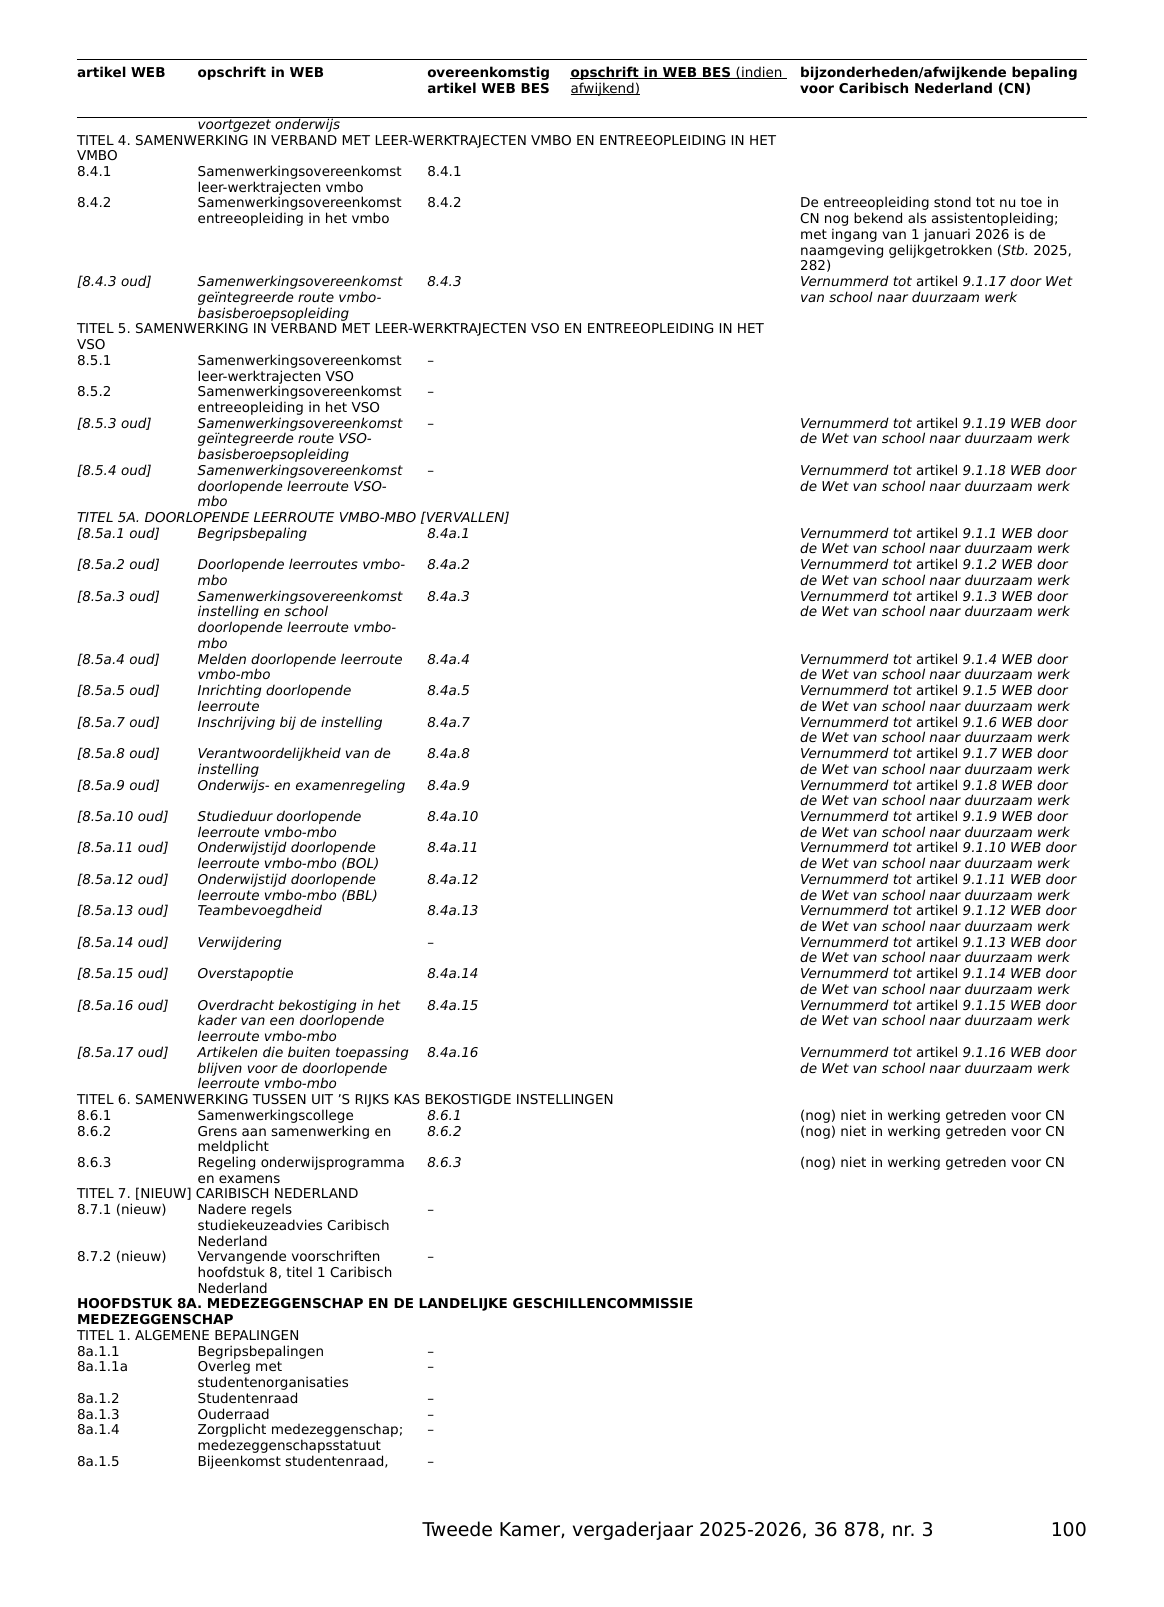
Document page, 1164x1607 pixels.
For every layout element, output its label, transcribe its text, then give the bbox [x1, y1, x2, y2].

table_cell [421, 96, 564, 117]
table_cell [8.5a.11 oud] [77, 840, 191, 872]
table_cell [565, 589, 794, 651]
table_cell [565, 1155, 794, 1186]
table_cell Studentenraad [191, 1391, 421, 1406]
table_cell Vernummerd tot artikel 9.1.2 WEB door de Wet van school naar duurzaam werk [794, 557, 1087, 588]
table_cell [794, 1422, 1087, 1454]
table_cell [565, 1202, 794, 1249]
table_cell [565, 96, 794, 117]
table_cell Inrichting doorlopende leerroute [191, 683, 421, 714]
table_cell – [421, 935, 564, 966]
table_cell Nadere regels studiekeuzeadvies Caribisch Nederland [191, 1202, 421, 1249]
table_cell [565, 809, 794, 840]
table_cell Samenwerkingsovereenkomst leer-werktrajecten VSO [191, 353, 421, 384]
table_cell [794, 353, 1087, 384]
table_cell 8.4a.2 [421, 557, 564, 588]
table_cell [565, 526, 794, 557]
table_cell [191, 96, 421, 117]
table_cell Bijeenkomst studentenraad, [191, 1454, 421, 1469]
table_cell Vernummerd tot artikel 9.1.16 WEB door de Wet van school naar duurzaam werk [794, 1045, 1087, 1092]
table_cell 8.4a.1 [421, 526, 564, 557]
table_cell TITEL 1. ALGEMENE BEPALINGEN [77, 1328, 794, 1343]
table_cell 8.4a.15 [421, 998, 564, 1045]
table_cell voortgezet onderwijs [191, 118, 421, 132]
table_cell [794, 1391, 1087, 1406]
table_cell – [421, 416, 564, 463]
table_cell Verwijdering [191, 935, 421, 966]
table_cell Verantwoordelijkheid van de instelling [191, 746, 421, 777]
table_cell 8.4a.12 [421, 872, 564, 903]
table_cell [565, 966, 794, 997]
table_cell Vernummerd tot artikel 9.1.1 WEB door de Wet van school naar duurzaam werk [794, 526, 1087, 557]
table_cell Overdracht bekostiging in het kader van een doorlopende leerroute vmbo-mbo [191, 998, 421, 1045]
table_cell Samenwerkingscollege [191, 1108, 421, 1123]
table_cell 8.5.1 [77, 353, 191, 384]
table_cell – [421, 1391, 564, 1406]
table_cell [8.5a.1 oud] [77, 526, 191, 557]
table_cell Onderwijstijd doorlopende leerroute vmbo-mbo (BBL) [191, 872, 421, 903]
table_cell TITEL 7. [NIEUW] CARIBISCH NEDERLAND [77, 1186, 1087, 1202]
table_cell [565, 164, 794, 195]
table_cell Grens aan samenwerking en meldplicht [191, 1123, 421, 1155]
table_cell Vernummerd tot artikel 9.1.13 WEB door de Wet van school naar duurzaam werk [794, 935, 1087, 966]
table_header opschrift in WEB BES (indien afwijkend) [565, 60, 794, 96]
table_cell [565, 1045, 794, 1092]
table_cell 8a.1.4 [77, 1422, 191, 1454]
table_cell Vernummerd tot artikel 9.1.6 WEB door de Wet van school naar duurzaam werk [794, 714, 1087, 746]
table_cell [565, 353, 794, 384]
table_cell 8.4.3 [421, 274, 564, 321]
table_cell Begripsbepalingen [191, 1344, 421, 1359]
table_cell [565, 274, 794, 321]
table_cell [565, 746, 794, 777]
table_cell [565, 1454, 794, 1469]
table_cell [565, 557, 794, 588]
table_cell [8.5a.10 oud] [77, 809, 191, 840]
table_cell TITEL 6. SAMENWERKING TUSSEN UIT ’S RIJKS KAS BEKOSTIGDE INSTELLINGEN [77, 1092, 1087, 1108]
table_cell Vernummerd tot artikel 9.1.19 WEB door de Wet van school naar duurzaam werk [794, 416, 1087, 463]
table_cell [565, 416, 794, 463]
table_cell 8.4a.10 [421, 809, 564, 840]
table_cell Samenwerkingsovereenkomst entreeopleiding in het VSO [191, 384, 421, 416]
table_cell Vernummerd tot artikel 9.1.5 WEB door de Wet van school naar duurzaam werk [794, 683, 1087, 714]
table_cell – [421, 1359, 564, 1391]
table_cell [8.5a.7 oud] [77, 714, 191, 746]
table_cell 8.4a.3 [421, 589, 564, 651]
table_cell – [421, 1422, 564, 1454]
table_cell 8a.1.1 [77, 1344, 191, 1359]
table_cell [565, 998, 794, 1045]
table_cell 8.4a.5 [421, 683, 564, 714]
table_cell 8a.1.3 [77, 1406, 191, 1422]
table_cell Melden doorlopende leerroute vmbo-mbo [191, 651, 421, 683]
table_cell [565, 1123, 794, 1155]
table_cell TITEL 4. SAMENWERKING IN VERBAND MET LEER-WERKTRAJECTEN VMBO EN ENTREEOPLEIDING IN HET VMBO [77, 133, 794, 164]
table_cell [565, 1422, 794, 1454]
table_cell 8.7.2 (nieuw) [77, 1249, 191, 1296]
table_cell [794, 384, 1087, 416]
table_cell Vernummerd tot artikel 9.1.12 WEB door de Wet van school naar duurzaam werk [794, 903, 1087, 934]
table_cell – [421, 1454, 564, 1469]
table_cell Vernummerd tot artikel 9.1.7 WEB door de Wet van school naar duurzaam werk [794, 746, 1087, 777]
table_cell [794, 1296, 1087, 1328]
table_cell [8.5a.2 oud] [77, 557, 191, 588]
table_cell 8.4a.7 [421, 714, 564, 746]
table_cell Vernummerd tot artikel 9.1.9 WEB door de Wet van school naar duurzaam werk [794, 809, 1087, 840]
table_cell [565, 714, 794, 746]
table_cell Overstapoptie [191, 966, 421, 997]
table_cell Samenwerkingsovereenkomst entreeopleiding in het vmbo [191, 195, 421, 274]
table_cell [8.5a.4 oud] [77, 651, 191, 683]
table_cell [565, 463, 794, 510]
table_cell [794, 1359, 1087, 1391]
table_cell [565, 1359, 794, 1391]
table_cell [794, 1202, 1087, 1249]
table_cell [794, 1249, 1087, 1296]
table_cell [794, 1406, 1087, 1422]
table_cell Begripsbepaling [191, 526, 421, 557]
table_cell (nog) niet in werking getreden voor CN [794, 1155, 1087, 1186]
table_cell – [421, 1344, 564, 1359]
table_cell Vernummerd tot artikel 9.1.15 WEB door de Wet van school naar duurzaam werk [794, 998, 1087, 1045]
table_cell Zorgplicht medezeggenschap; medezeggenschapsstatuut [191, 1422, 421, 1454]
table_cell Samenwerkingsovereenkomst geïntegreerde route VSO-basisberoepsopleiding [191, 416, 421, 463]
table_cell [794, 164, 1087, 195]
table_cell Inschrijving bij de instelling [191, 714, 421, 746]
table_cell [794, 96, 1087, 117]
table_cell Samenwerkingsovereenkomst geïntegreerde route vmbo-basisberoepsopleiding [191, 274, 421, 321]
table_cell [565, 935, 794, 966]
table_header artikel WEB [77, 60, 191, 96]
table_cell 8.6.3 [77, 1155, 191, 1186]
table_cell Samenwerkingsovereenkomst leer-werktrajecten vmbo [191, 164, 421, 195]
table_cell [8.5a.3 oud] [77, 589, 191, 651]
table_header bijzonderheden/afwijkende bepaling voor Caribisch Nederland (CN) [794, 60, 1087, 96]
table_cell Artikelen die buiten toepassing blijven voor de doorlopende leerroute vmbo-mbo [191, 1045, 421, 1092]
table_cell 8.4.1 [421, 164, 564, 195]
table_cell [565, 651, 794, 683]
table_cell Vernummerd tot artikel 9.1.14 WEB door de Wet van school naar duurzaam werk [794, 966, 1087, 997]
table_cell Ouderraad [191, 1406, 421, 1422]
table_cell 8.4.1 [77, 164, 191, 195]
table_cell Onderwijs- en examenregeling [191, 777, 421, 809]
table_cell 8.4.2 [77, 195, 191, 274]
table_cell 8.4.2 [421, 195, 564, 274]
table_cell Teambevoegdheid [191, 903, 421, 934]
table_cell [8.5a.16 oud] [77, 998, 191, 1045]
table_cell Vernummerd tot artikel 9.1.10 WEB door de Wet van school naar duurzaam werk [794, 840, 1087, 872]
table_header overeenkomstig artikel WEB BES [421, 60, 564, 96]
table_cell (nog) niet in werking getreden voor CN [794, 1123, 1087, 1155]
table_cell [8.5a.13 oud] [77, 903, 191, 934]
table_cell [8.4.3 oud] [77, 274, 191, 321]
table_cell Regeling onderwijsprogramma en examens [191, 1155, 421, 1186]
table_cell [77, 118, 191, 132]
table_cell [8.5a.9 oud] [77, 777, 191, 809]
table_cell Samenwerkingsovereenkomst doorlopende leerroute VSO-mbo [191, 463, 421, 510]
table_cell 8.4a.16 [421, 1045, 564, 1092]
table_cell TITEL 5A. DOORLOPENDE LEERROUTE VMBO-MBO [VERVALLEN] [77, 510, 794, 526]
table_header opschrift in WEB [191, 60, 421, 96]
table_cell – [421, 1202, 564, 1249]
table_cell 8.5.2 [77, 384, 191, 416]
table_cell 8.6.2 [421, 1123, 564, 1155]
table_cell [565, 1108, 794, 1123]
table_cell [565, 903, 794, 934]
table_cell 8.7.1 (nieuw) [77, 1202, 191, 1249]
table_cell 8a.1.2 [77, 1391, 191, 1406]
table_cell 8.4a.14 [421, 966, 564, 997]
table_cell [565, 384, 794, 416]
table_cell Studieduur doorlopende leerroute vmbo-mbo [191, 809, 421, 840]
table_cell [794, 133, 1087, 164]
table_cell [794, 118, 1087, 132]
table_cell [565, 1391, 794, 1406]
table_cell [565, 872, 794, 903]
table_cell Vernummerd tot artikel 9.1.17 door Wet van school naar duurzaam werk [794, 274, 1087, 321]
table_cell – [421, 353, 564, 384]
table_cell Vernummerd tot artikel 9.1.4 WEB door de Wet van school naar duurzaam werk [794, 651, 1087, 683]
table_cell Doorlopende leerroutes vmbo-mbo [191, 557, 421, 588]
table_cell [8.5.3 oud] [77, 416, 191, 463]
table_cell – [421, 1249, 564, 1296]
table_cell 8.6.1 [421, 1108, 564, 1123]
table_cell 8.6.1 [77, 1108, 191, 1123]
table_cell Vernummerd tot artikel 9.1.11 WEB door de Wet van school naar duurzaam werk [794, 872, 1087, 903]
table_cell [8.5a.17 oud] [77, 1045, 191, 1092]
table_cell 8a.1.5 [77, 1454, 191, 1469]
table_cell [565, 118, 794, 132]
table_cell [565, 1406, 794, 1422]
table_cell [794, 1328, 1087, 1343]
table_cell Vernummerd tot artikel 9.1.3 WEB door de Wet van school naar duurzaam werk [794, 589, 1087, 651]
table_cell [565, 1249, 794, 1296]
table_cell [8.5.4 oud] [77, 463, 191, 510]
table_cell [565, 1344, 794, 1359]
table_cell [794, 321, 1087, 353]
table_cell – [421, 1406, 564, 1422]
table_cell [565, 777, 794, 809]
table_cell 8.4a.9 [421, 777, 564, 809]
table_cell De entreeopleiding stond tot nu toe in CN nog bekend als assistentopleiding; met ingang van 1 januari 2026 is de naamgeving gelijkgetrokken (Stb. 2025, 282) [794, 195, 1087, 274]
table_cell Vernummerd tot artikel 9.1.18 WEB door de Wet van school naar duurzaam werk [794, 463, 1087, 510]
table_cell 8.6.3 [421, 1155, 564, 1186]
table_cell (nog) niet in werking getreden voor CN [794, 1108, 1087, 1123]
table_cell Overleg met studentenorganisaties [191, 1359, 421, 1391]
table_cell TITEL 5. SAMENWERKING IN VERBAND MET LEER-WERKTRAJECTEN VSO EN ENTREEOPLEIDING IN HET VSO [77, 321, 794, 353]
table_cell – [421, 384, 564, 416]
table_cell 8.4a.8 [421, 746, 564, 777]
table_cell HOOFDSTUK 8A. MEDEZEGGENSCHAP EN DE LANDELIJKE GESCHILLENCOMMISSIE MEDEZEGGENSCHAP [77, 1296, 794, 1328]
table_cell [565, 683, 794, 714]
table_cell 8.4a.4 [421, 651, 564, 683]
table_cell [8.5a.12 oud] [77, 872, 191, 903]
table_cell 8.6.2 [77, 1123, 191, 1155]
table_cell [794, 1454, 1087, 1469]
table_cell 8.4a.11 [421, 840, 564, 872]
table_cell [8.5a.15 oud] [77, 966, 191, 997]
table_cell [565, 195, 794, 274]
table_cell – [421, 463, 564, 510]
table_cell [794, 510, 1087, 526]
table_cell [77, 96, 191, 117]
table_cell [565, 840, 794, 872]
table_cell Onderwijstijd doorlopende leerroute vmbo-mbo (BOL) [191, 840, 421, 872]
table_cell [8.5a.14 oud] [77, 935, 191, 966]
table_cell 8.4a.13 [421, 903, 564, 934]
table_cell Vervangende voorschriften hoofdstuk 8, titel 1 Caribisch Nederland [191, 1249, 421, 1296]
table_cell 8a.1.1a [77, 1359, 191, 1391]
table_cell Vernummerd tot artikel 9.1.8 WEB door de Wet van school naar duurzaam werk [794, 777, 1087, 809]
table_cell [794, 1344, 1087, 1359]
table_cell [8.5a.5 oud] [77, 683, 191, 714]
table_cell Samenwerkingsovereenkomst instelling en school doorlopende leerroute vmbo-mbo [191, 589, 421, 651]
table_cell [8.5a.8 oud] [77, 746, 191, 777]
table_cell [421, 118, 564, 132]
